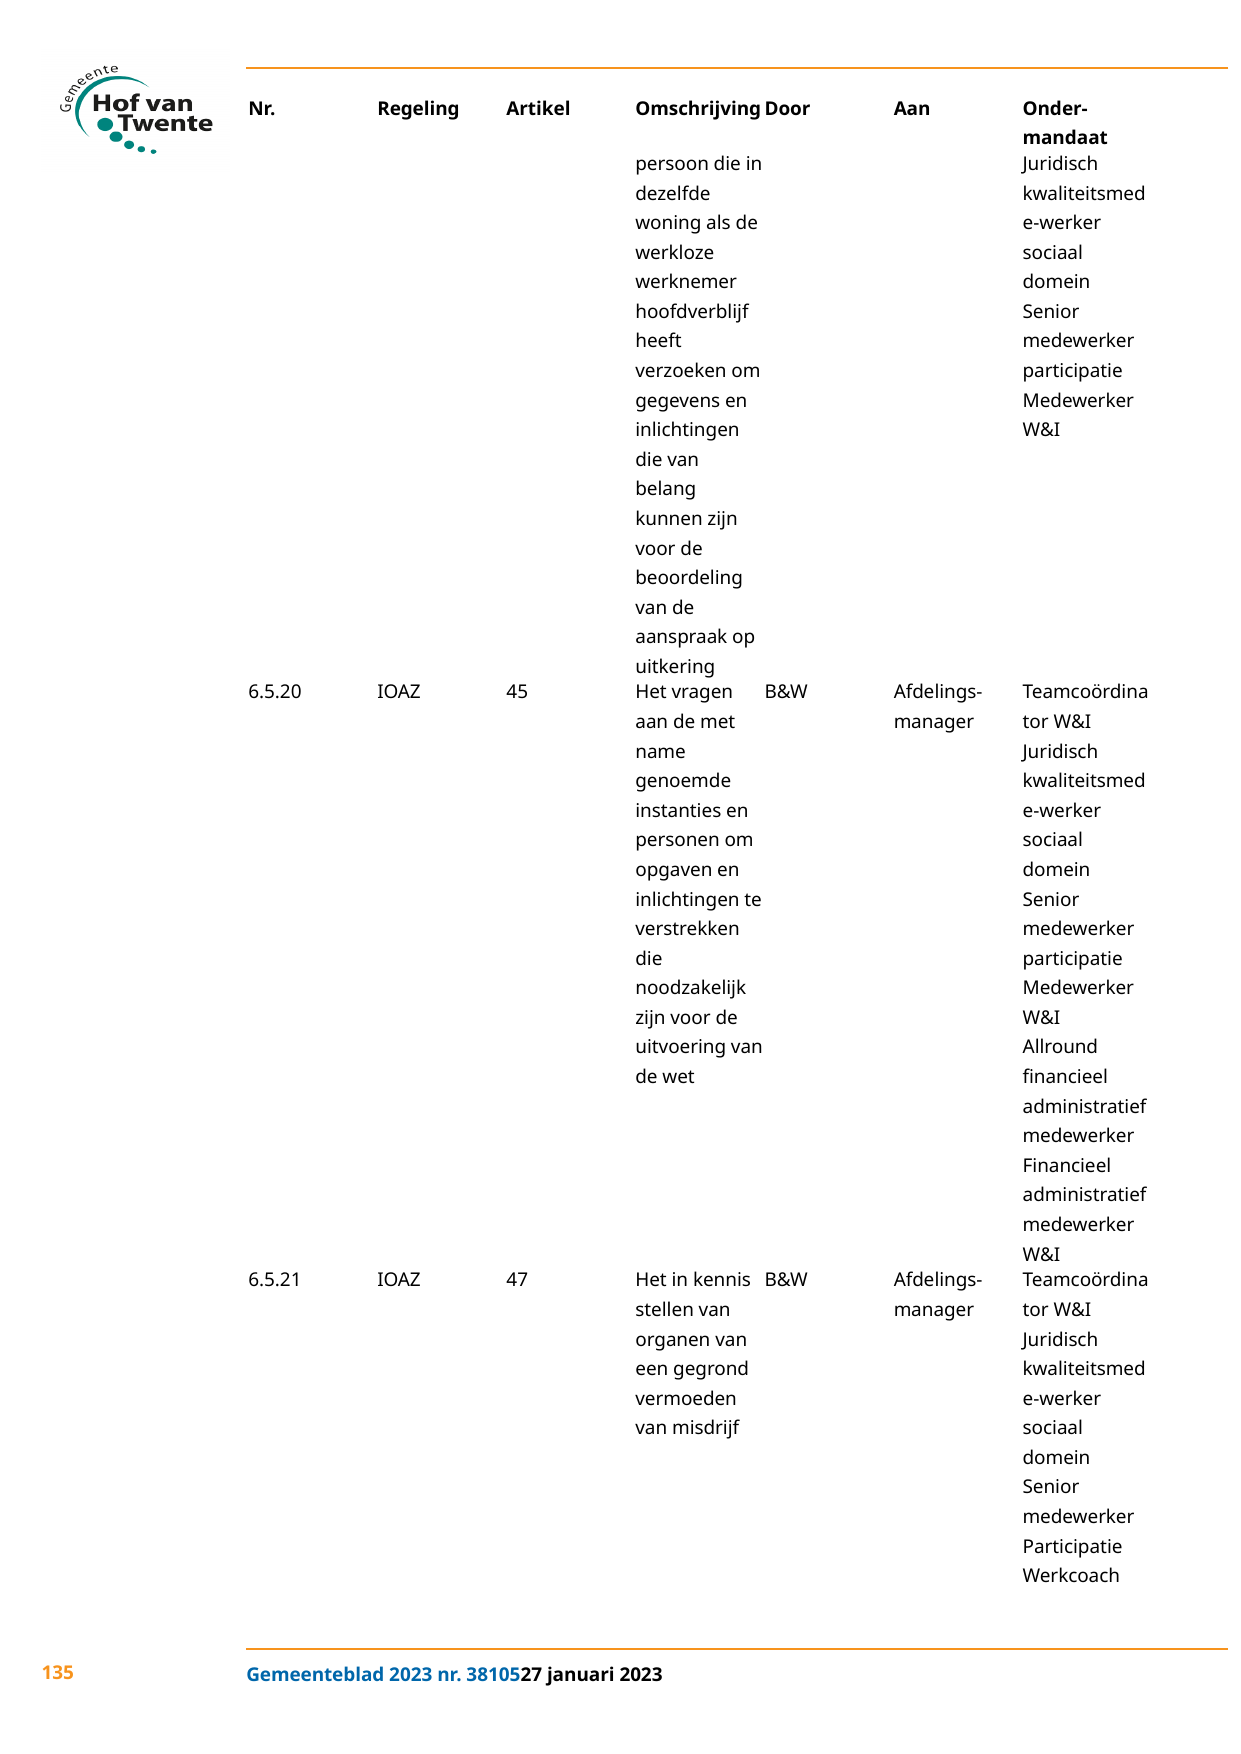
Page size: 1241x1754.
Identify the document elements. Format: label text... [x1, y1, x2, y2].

table_cell Teamcoördinator W&I Juridisch kwaliteitsmede-werker sociaal domein Senior medewerker participatie Medewerker W&I Allround financieel administratief medewerker Financieel administratief medewerker W&I [1023, 679, 1152, 1267]
table_cell B&W [764, 679, 893, 1267]
table_cell B&W [764, 1267, 893, 1588]
table_cell [377, 150, 506, 679]
table_header Aan [894, 95, 1022, 150]
table_cell [506, 150, 635, 679]
picture [41, 47, 231, 172]
table_cell IOAZ [377, 1267, 506, 1588]
table_cell Afdelings-manager [894, 679, 1022, 1267]
table_cell [248, 150, 377, 679]
table_cell Afdelings-manager [894, 1267, 1022, 1588]
table_header Omschrijving [635, 95, 764, 150]
table_cell Teamcoördinator W&I Juridisch kwaliteitsmede-werker sociaal domein Senior medewerker Participatie Werkcoach [1023, 1267, 1152, 1588]
table_cell Het vragen aan de met name genoemde instanties en personen om opgaven en inlichtingen te verstrekken die noodzakelijk zijn voor de uitvoering van de wet [635, 679, 764, 1267]
table_cell persoon die in dezelfde woning als de werkloze werknemer hoofdverblijf heeft verzoeken om gegevens en inlichtingen die van belang kunnen zijn voor de beoordeling van de aanspraak op uitkering [635, 150, 764, 679]
table_header Door [764, 95, 893, 150]
table_cell Het in kennis stellen van organen van een gegrond vermoeden van misdrijf [635, 1267, 764, 1588]
table_cell IOAZ [377, 679, 506, 1267]
table_cell [764, 150, 893, 679]
table_cell Juridisch kwaliteitsmede-werker sociaal domein Senior medewerker participatie Medewerker W&I [1023, 150, 1152, 679]
table_cell 6.5.21 [248, 1267, 377, 1588]
table_cell 6.5.20 [248, 679, 377, 1267]
table_header Regeling [377, 95, 506, 150]
table_cell [894, 150, 1022, 679]
table_cell 47 [506, 1267, 635, 1588]
table_header Nr. [248, 95, 377, 150]
table_cell 45 [506, 679, 635, 1267]
table_header Artikel [506, 95, 635, 150]
table_header Onder-mandaat [1023, 95, 1152, 150]
